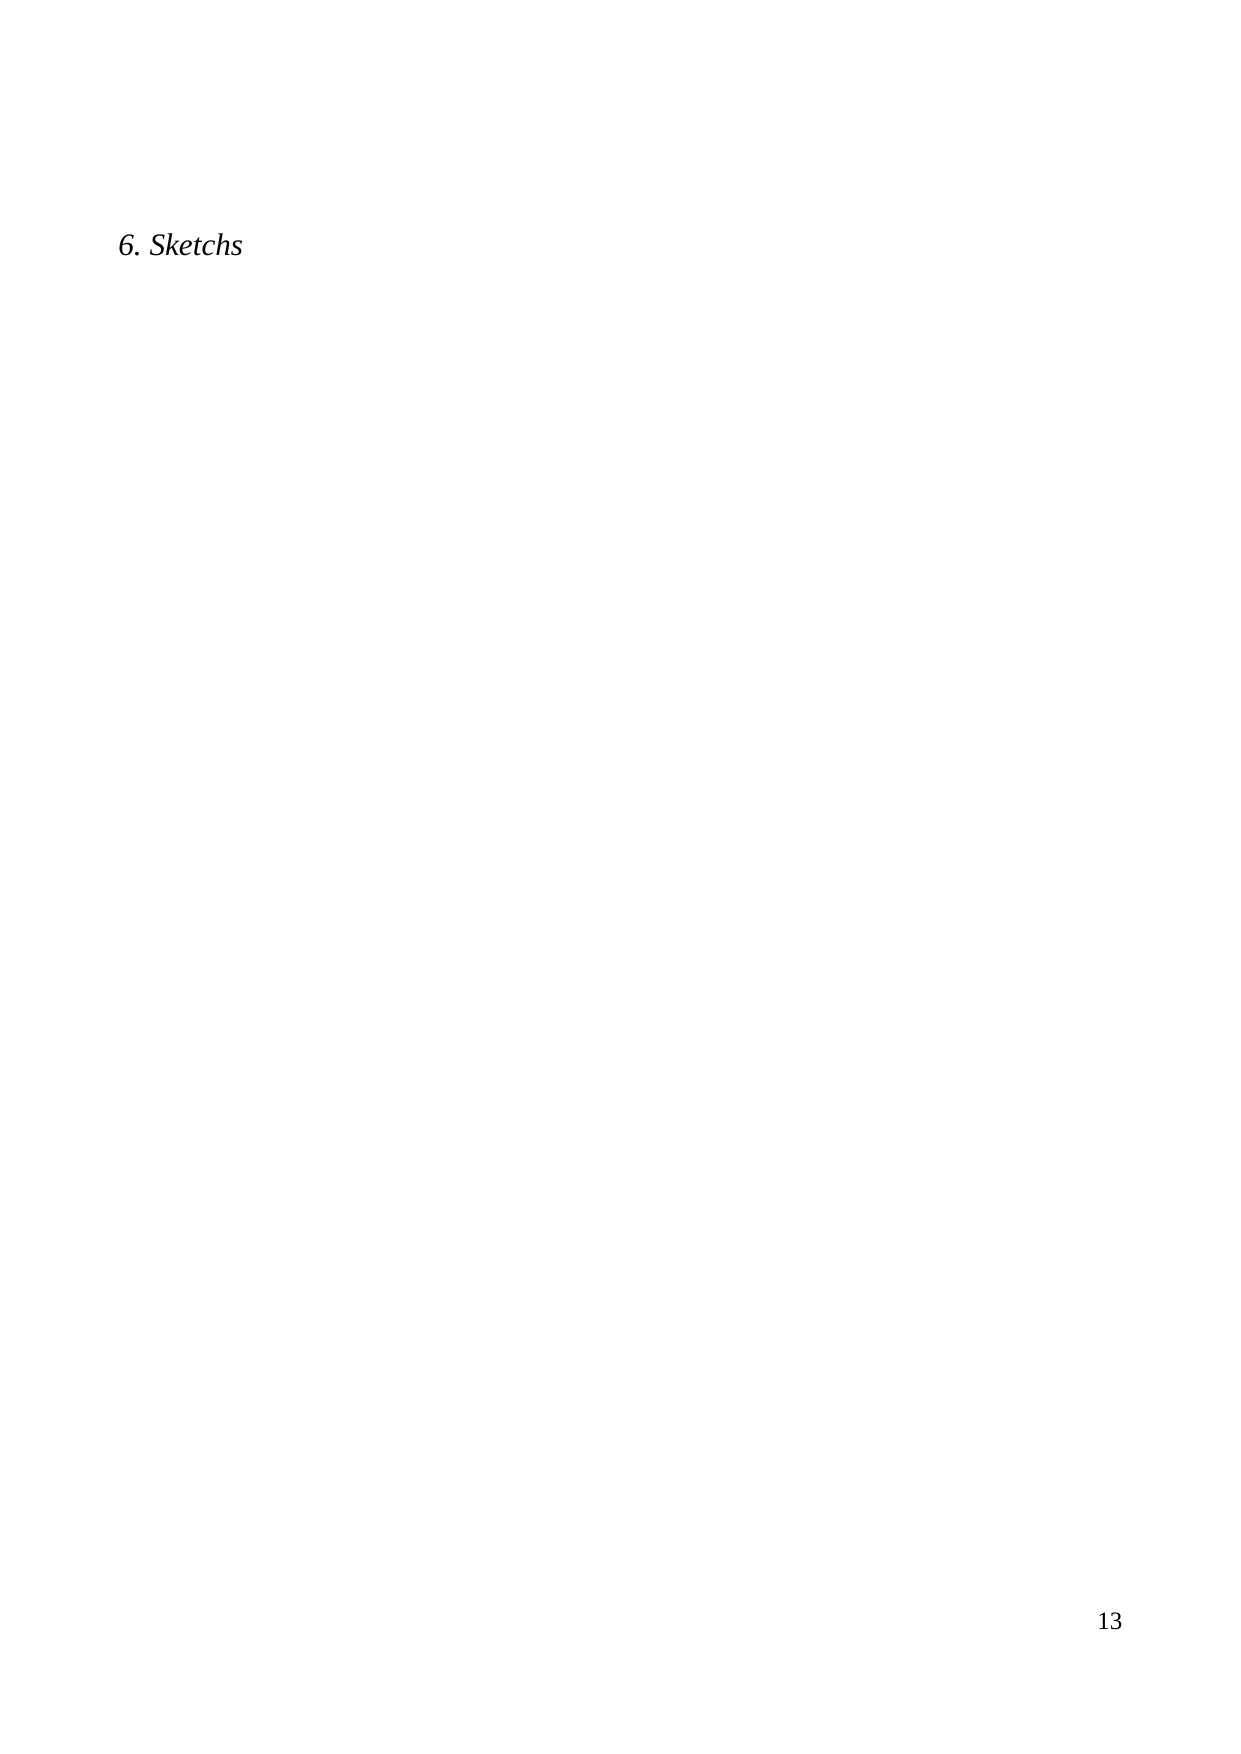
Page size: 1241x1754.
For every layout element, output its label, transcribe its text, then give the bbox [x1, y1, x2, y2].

text 6. Sketchs [118, 226, 1122, 262]
